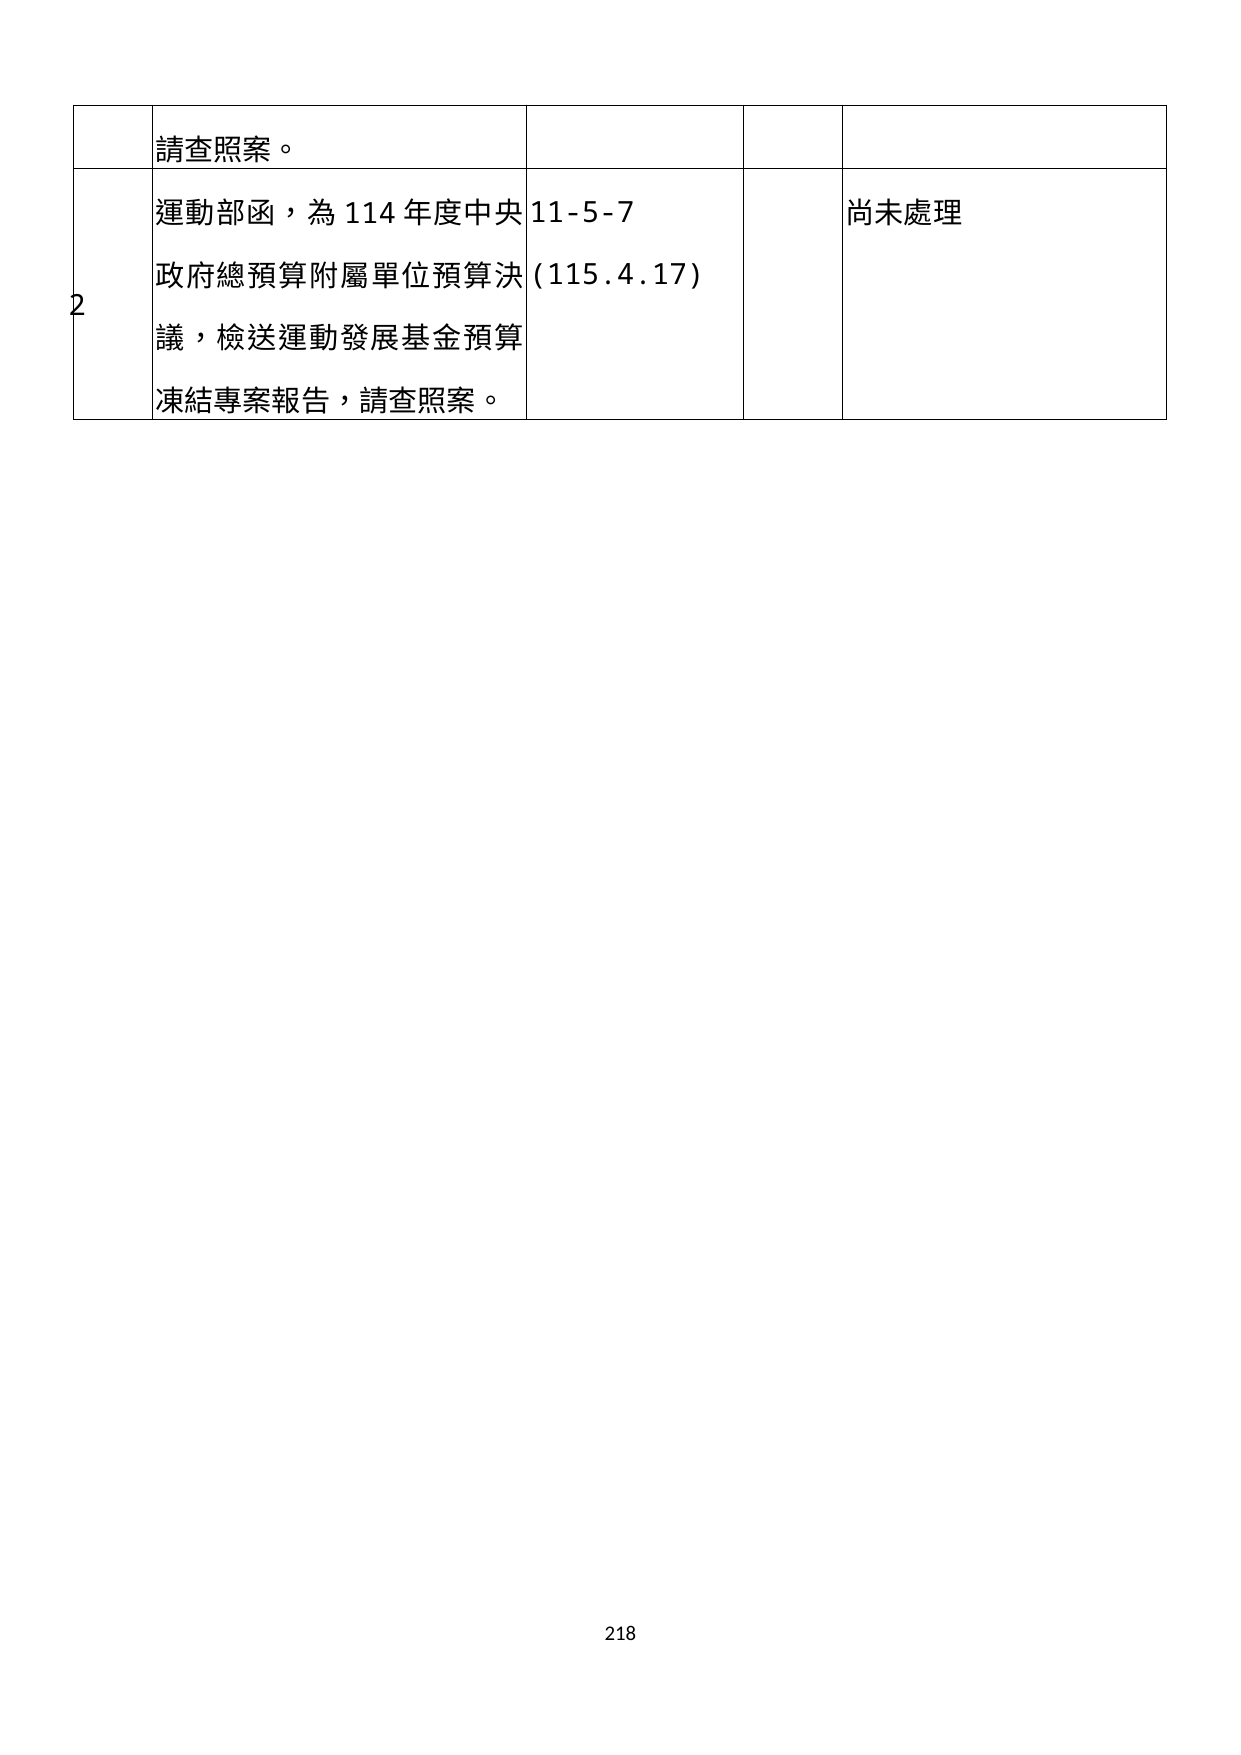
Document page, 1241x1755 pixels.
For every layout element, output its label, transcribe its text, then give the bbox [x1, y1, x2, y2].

table_cell [527, 106, 743, 168]
table_cell 請查照案。 [153, 106, 526, 168]
table_cell [74, 169, 152, 419]
table_cell [744, 106, 842, 168]
table_cell [744, 169, 842, 419]
table_cell [843, 106, 1166, 168]
table_cell 運動部函，為114年度中央政府總預算附屬單位預算決議，檢送運動發展基金預算凍結專案報告，請查照案。 [153, 169, 526, 419]
table_cell 尚未處理 [843, 169, 1166, 419]
table_cell 11-5-7 (115.4.17) [527, 169, 743, 419]
table_cell [74, 296, 80, 308]
table_cell [74, 106, 152, 168]
